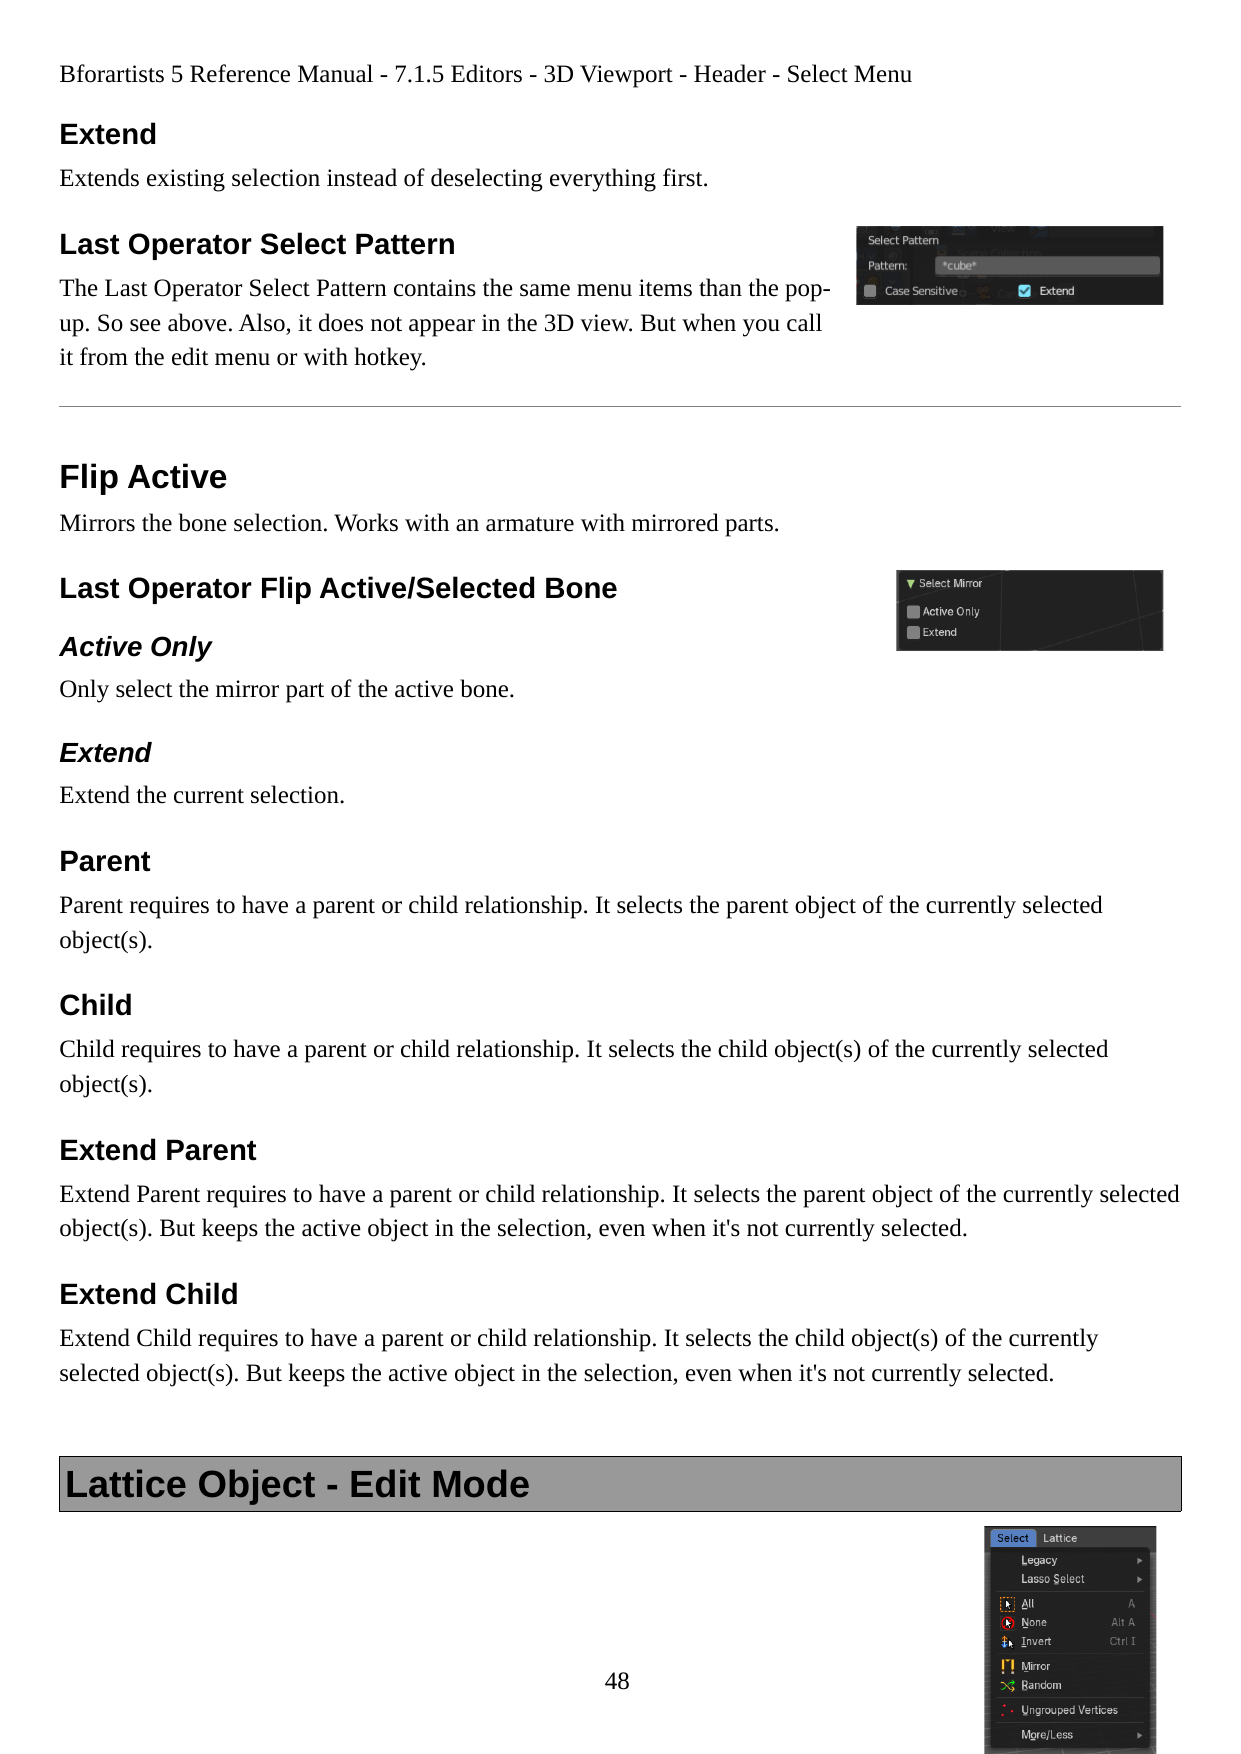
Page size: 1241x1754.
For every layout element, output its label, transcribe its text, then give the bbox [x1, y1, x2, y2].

text Extend Child requires to have a parent or child relationship. It selects the child object(s) of the currently selected object(s). But keeps the active object in the selection, even when it's not currently selected. [59, 1323, 1181, 1387]
text Parent requires to have a parent or child relationship. It selects the parent object of the currently selected object(s). [59, 890, 1181, 953]
text Child requires to have a parent or child relationship. It selects the child object(s) of the currently selected object(s). [59, 1034, 1181, 1098]
subtitle Extend Parent [59, 1133, 1181, 1166]
picture [856, 226, 1164, 305]
subtitle Flip Active [59, 456, 1181, 495]
subtitle Last Operator Flip Active/Selected Bone [59, 571, 896, 605]
subtitle Active Only [59, 630, 1181, 662]
subtitle Last Operator Select Pattern [59, 227, 856, 261]
table_header Lattice Object - Edit Mode [60, 1457, 1181, 1511]
text Extend the current selection. [59, 780, 1181, 809]
subtitle Parent [59, 844, 1181, 878]
subtitle Child [59, 988, 1181, 1022]
text Mirrors the bone selection. Works with an armature with mirrored parts. [59, 508, 1181, 536]
text The Last Operator Select Pattern contains the same menu items than the pop-up. So see above. Also, it does not appear in the 3D view. But when you call it from the edit menu or with hotkey. [59, 273, 1181, 371]
subtitle Extend [59, 736, 1181, 768]
subtitle Extend [59, 117, 1181, 151]
text Only select the mirror part of the active bone. [59, 674, 1181, 703]
subtitle Extend Child [59, 1277, 1181, 1311]
text Extends existing selection instead of deselecting everything first. [59, 163, 1181, 192]
subtitle [1164, 227, 1181, 261]
picture [984, 1526, 1157, 1754]
text Extend Parent requires to have a parent or child relationship. It selects the parent object of the currently selected object(s). But keeps the active object in the selection, even when it's not currently selected. [59, 1179, 1181, 1242]
picture [896, 570, 1164, 651]
